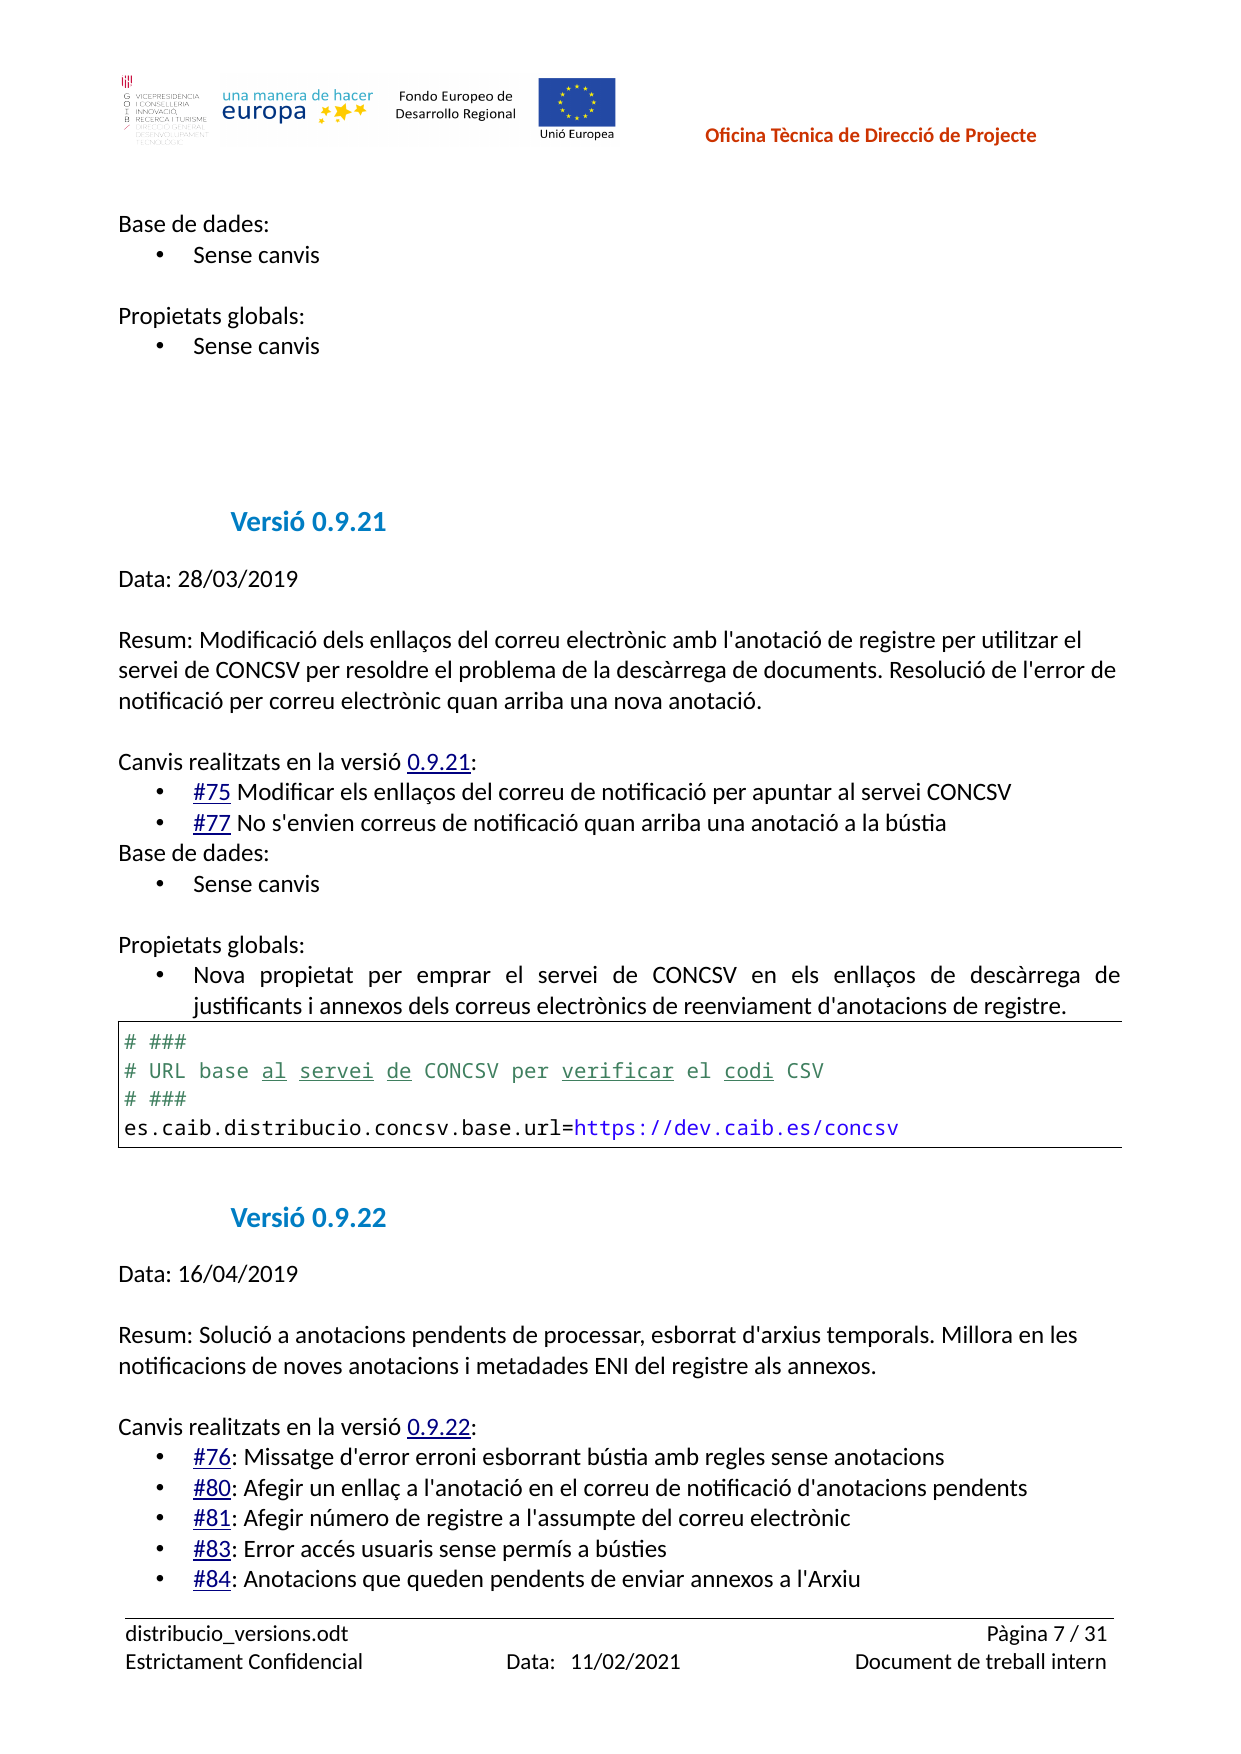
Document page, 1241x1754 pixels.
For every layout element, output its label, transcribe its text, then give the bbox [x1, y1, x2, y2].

picture [118, 73, 213, 147]
text Resum: Modificació dels enllaços del correu electrònic amb l'anotació de registre per utilitzar el servei de CONCSV per resoldre el problema de la descàrrega de documents. Resolució de l'error de notificació per correu electrònic quan arriba una nova anotació. [118, 624, 1122, 715]
list #83: Error accés usuaris sense permís a bústies [156, 1533, 1122, 1563]
list Sense canvis [156, 868, 1122, 898]
text Canvis realitzats en la versió 0.9.21: [118, 746, 1122, 776]
list #84: Anotacions que queden pendents de enviar annexos a l'Arxiu [156, 1563, 1122, 1594]
picture [219, 73, 621, 147]
list #75 Modificar els enllaços del correu de notificació per apuntar al servei CONCSV [156, 776, 1122, 807]
text Propietats globals: [118, 300, 1122, 330]
subtitle Versió 0.9.22 [153, 1199, 1122, 1235]
list #77 No s'envien correus de notificació quan arriba una anotació a la bústia [156, 807, 1122, 837]
text Data: 16/04/2019 [118, 1258, 1122, 1289]
list #81: Afegir número de registre a l'assumpte del correu electrònic [156, 1502, 1122, 1533]
list Sense canvis [156, 330, 1122, 361]
text Resum: Solució a anotacions pendents de processar, esborrat d'arxius temporals. Millora en les notificacions de noves anotacions i metadades ENI del registre als annexos. [118, 1319, 1122, 1380]
table_header # ### # URL base al servei de CONCSV per verificar el codi CSV # ### es.caib.distribucio.concsv.base.url=https://dev.caib.es/concsv [119, 1022, 1122, 1147]
list Sense canvis [156, 239, 1122, 269]
list #80: Afegir un enllaç a l'anotació en el correu de notificació d'anotacions pendents [156, 1472, 1122, 1502]
text Propietats globals: [118, 929, 1122, 959]
list Nova propietat per emprar el servei de CONCSV en els enllaços de descàrrega de justificants i annexos dels correus electrònics de reenviament d'anotacions de registre. [156, 959, 1122, 1021]
subtitle Versió 0.9.21 [153, 503, 1122, 539]
text Canvis realitzats en la versió 0.9.22: [118, 1411, 1122, 1441]
list #76: Missatge d'error erroni esborrant bústia amb regles sense anotacions [156, 1441, 1122, 1472]
text Base de dades: [118, 208, 1122, 239]
text Data: 28/03/2019 [118, 563, 1122, 593]
text Base de dades: [118, 837, 1122, 868]
